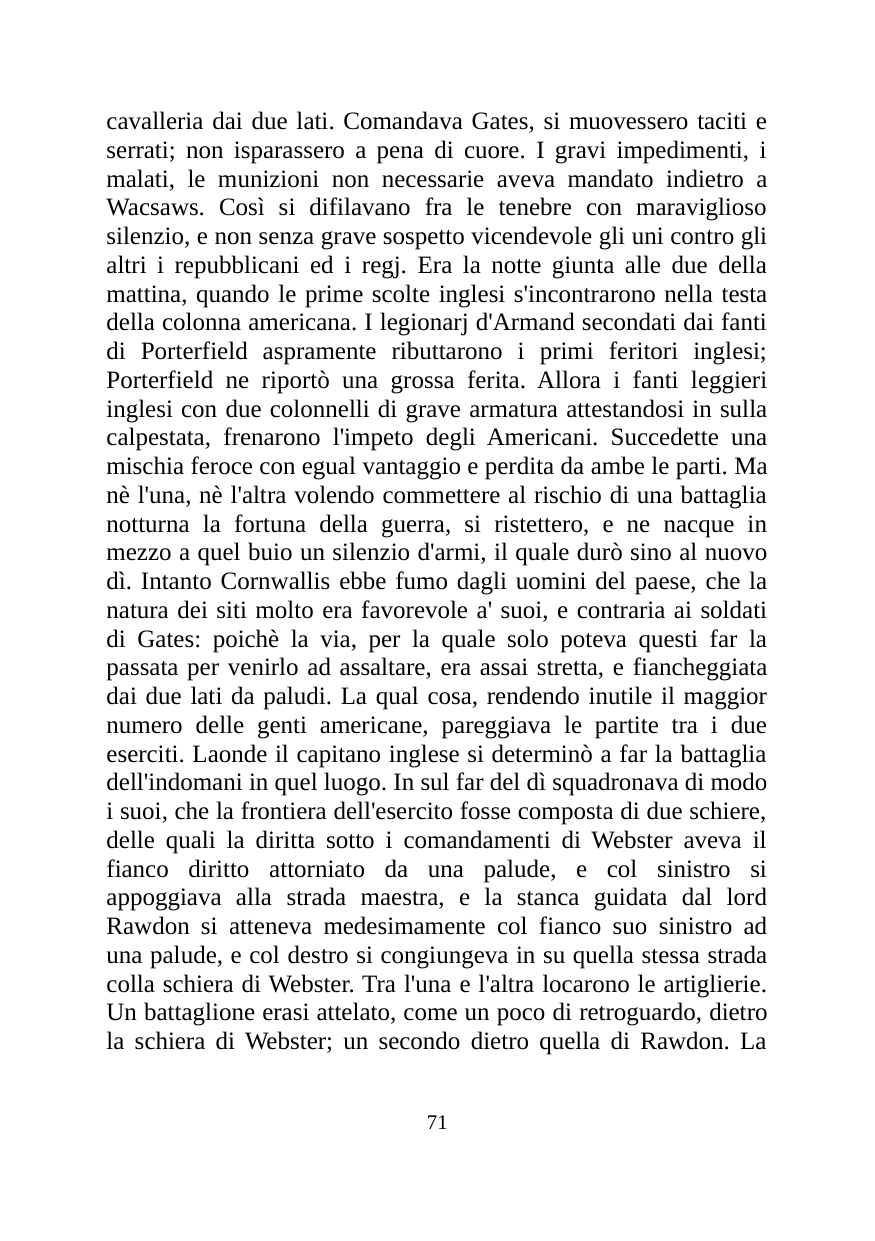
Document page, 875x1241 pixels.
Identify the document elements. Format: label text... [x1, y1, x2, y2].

text cavalleria dai due lati. Comandava Gates, si muovessero taciti e serrati; non isparassero a pena di cuore. I gravi impedimenti, i malati, le munizioni non necessarie aveva mandato indietro a Wacsaws. Così si difilavano fra le tenebre con maraviglioso silenzio, e non senza grave sospetto vicendevole gli uni contro gli altri i repubblicani ed i regj. Era la notte giunta alle due della mattina, quando le prime scolte inglesi s'incontrarono nella testa della colonna americana. I legionarj d'Armand secondati dai fanti di Porterfield aspramente ributtarono i primi feritori inglesi; Porterfield ne riportò una grossa ferita. Allora i fanti leggieri inglesi con due colonnelli di grave armatura attestandosi in sulla calpestata, frenarono l'impeto degli Americani. Succedette una mischia feroce con egual vantaggio e perdita da ambe le parti. Ma nè l'una, nè l'altra volendo commettere al rischio di una battaglia notturna la fortuna della guerra, si ristettero, e ne nacque in mezzo a quel buio un silenzio d'armi, il quale durò sino al nuovo dì. Intanto Cornwallis ebbe fumo dagli uomini del paese, che la natura dei siti molto era favorevole a' suoi, e contraria ai soldati di Gates: poichè la via, per la quale solo poteva questi far la passata per venirlo ad assaltare, era assai stretta, e fiancheggiata dai due lati da paludi. La qual cosa, rendendo inutile il maggior numero delle genti americane, pareggiava le partite tra i due eserciti. Laonde il capitano inglese si determinò a far la battaglia dell'indomani in quel luogo. In sul far del dì squadronava di modo i suoi, che la frontiera dell'esercito fosse composta di due schiere, delle quali la diritta sotto i comandamenti di Webster aveva il fianco diritto attorniato da una palude, e col sinistro si appoggiava alla strada maestra, e la stanca guidata dal lord Rawdon si atteneva medesimamente col fianco suo sinistro ad una palude, e col destro si congiungeva in su quella stessa strada colla schiera di Webster. Tra l'una e l'altra locarono le artiglierie. Un battaglione erasi attelato, come un poco di retroguardo, dietro la schiera di Webster; un secondo dietro quella di Rawdon. La [106, 106, 768, 1055]
